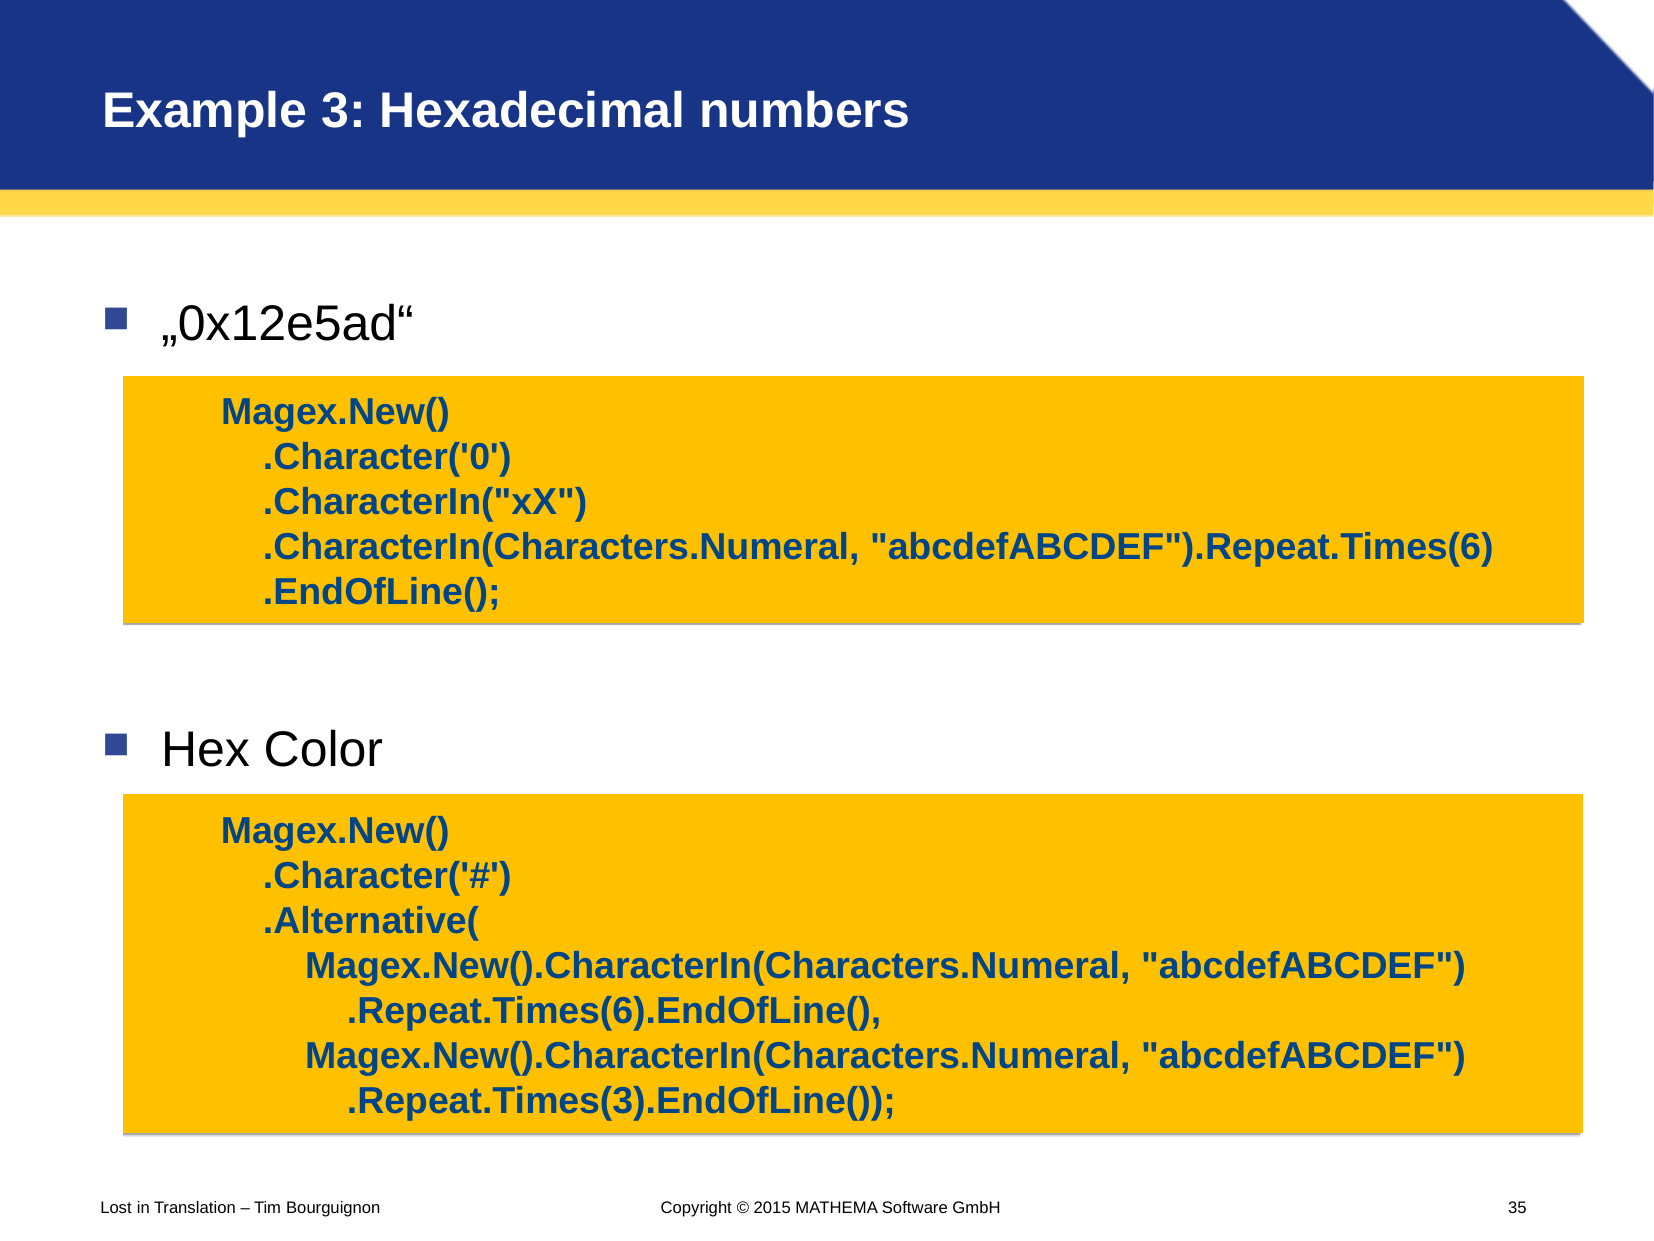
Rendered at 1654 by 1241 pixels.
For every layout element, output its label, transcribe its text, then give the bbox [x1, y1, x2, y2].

text_box Magex.New() .Character('#') .Alternative( Magex.New().CharacterIn(Characters.Numeral, "abcdefABCDEF") .Repeat.Times(6).EndOfLine(), Magex.New().CharacterIn(Characters.Numeral, "abcdefABCDEF") .Repeat.Times(3).EndOfLine()); [123, 794, 1583, 1133]
list „0x12e5ad“ Hex Color [101, 295, 1528, 1139]
picture [0, 0, 1654, 1241]
title Example 3: Hexadecimal numbers [101, 64, 1173, 156]
text_box Magex.New() .Character('0') .CharacterIn("xX") .CharacterIn(Characters.Numeral, "abcdefABCDEF").Repeat.Times(6) .EndOfLine(); [123, 376, 1584, 623]
